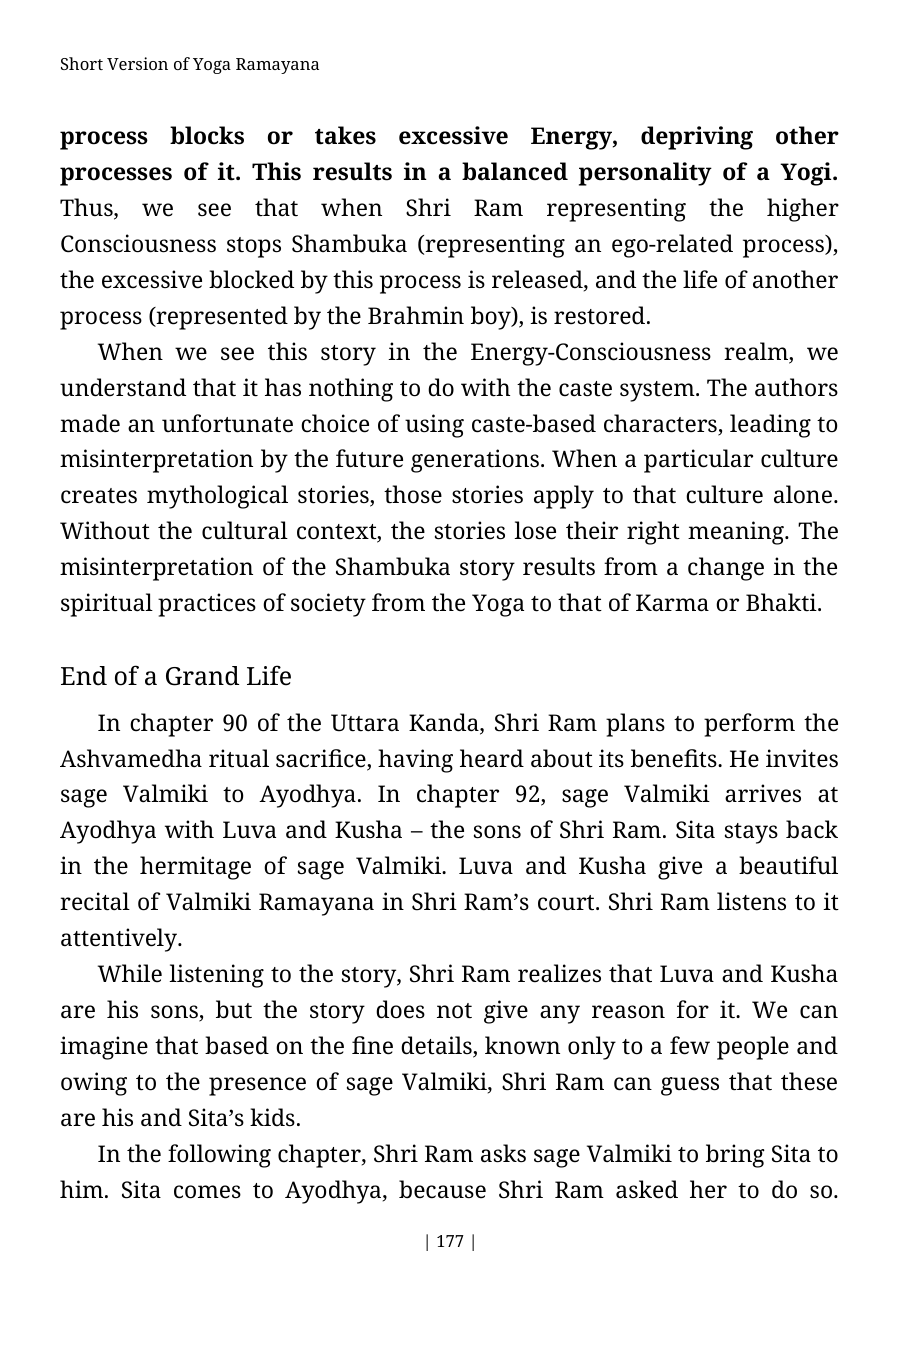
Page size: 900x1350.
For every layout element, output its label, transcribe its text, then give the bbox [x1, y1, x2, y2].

subtitle End of a Grand Life [60, 659, 840, 693]
text While listening to the story, Shri Ram realizes that Luva and Kusha are his sons, but the story does not give any reason for it. We can imagine that based on the fine details, known only to a few people and owing to the presence of sage Valmiki, Shri Ram can guess that these are his and Sita’s kids. [60, 958, 840, 1133]
text In chapter 90 of the Uttara Kanda, Shri Ram plans to perform the Ashvamedha ritual sacrifice, having heard about its benefits. He invites sage Valmiki to Ayodhya. In chapter 92, sage Valmiki arrives at Ayodhya with Luva and Kusha – the sons of Shri Ram. Sita stays back in the hermitage of sage Valmiki. Luva and Kusha give a beautiful recital of Valmiki Ramayana in Shri Ram’s court. Shri Ram listens to it attentively. [60, 707, 840, 953]
text process blocks or takes excessive Energy, depriving other processes of it. This results in a balanced personality of a Yogi. Thus, we see that when Shri Ram representing the higher Consciousness stops Shambuka (representing an ego-related process), the excessive blocked by this process is released, and the life of another process (represented by the Brahmin boy), is restored. [60, 120, 840, 331]
text In the following chapter, Shri Ram asks sage Valmiki to bring Sita to him. Sita comes to Ayodhya, because Shri Ram asked her to do so. [60, 1138, 840, 1205]
text When we see this story in the Energy-Consciousness realm, we understand that it has nothing to do with the caste system. The authors made an unfortunate choice of using caste-based characters, leading to misinterpretation by the future generations. When a particular culture creates mythological stories, those stories apply to that culture alone. Without the cultural context, the stories lose their right meaning. The misinterpretation of the Shambuka story results from a change in the spiritual practices of society from the Yoga to that of Karma or Bhakti. [60, 336, 840, 618]
